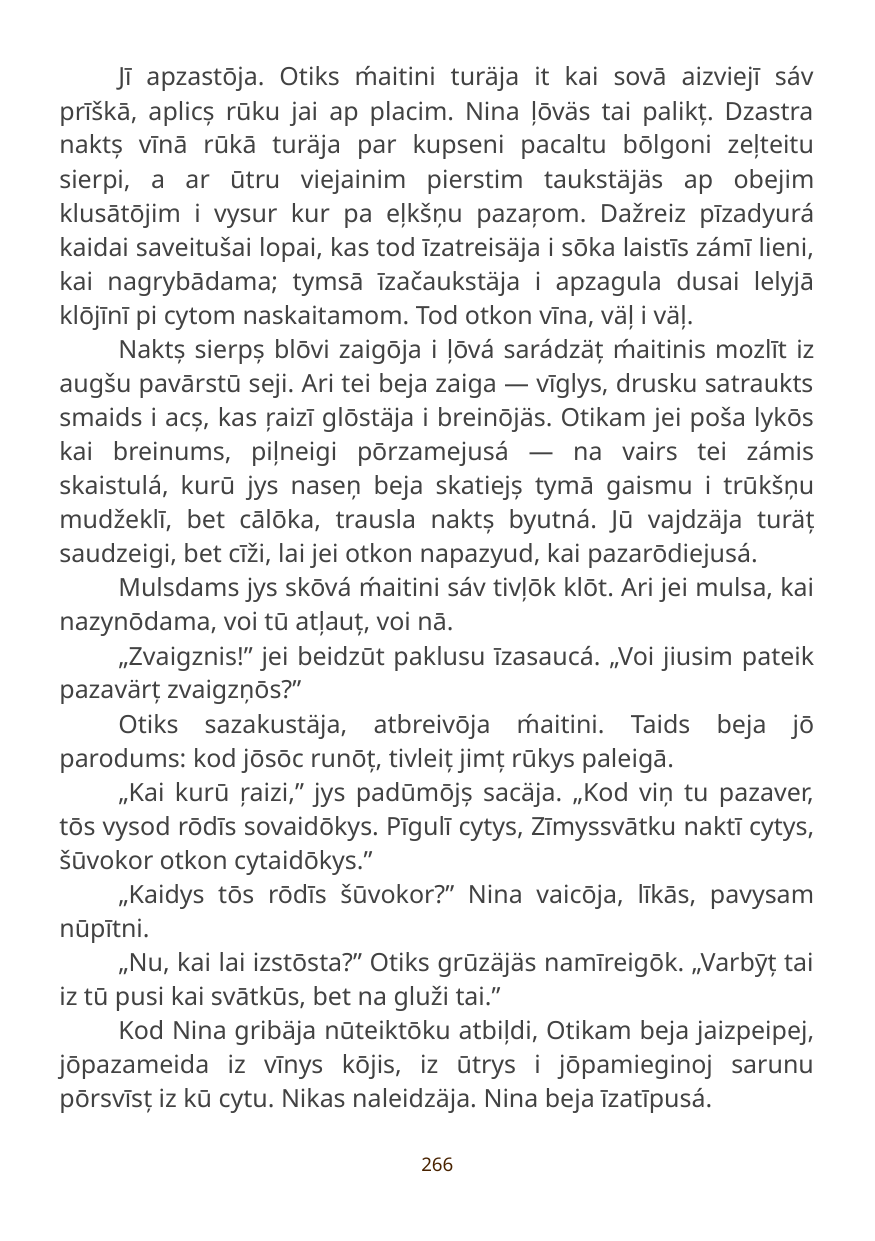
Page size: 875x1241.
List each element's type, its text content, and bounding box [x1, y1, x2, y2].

text Jī apzastōja. Otiks ḿaitini turäja it kai sovā aizviejī sáv prīškā, aplicș rūku jai ap placim. Nina ļōväs tai palikț. Dzastra naktș vīnā rūkā turäja par kupseni pacaltu bōlgoni zeļteitu sierpi, a ar ūtru viejainim pierstim taukstäjäs ap obejim klusātōjim i vysur kur pa eļkšņu pazaŗom. Dažreiz pīzadyurá kaidai saveitušai lopai, kas tod īzatreisäja i sōka laistīs zámī lieni, kai nagrybādama; tymsā īzačaukstäja i apzagula dusai lelyjā klōjīnī pi cytom naskaitamom. Tod otkon vīna, väļ i väļ. [59, 59, 815, 332]
text „Kai kurū ŗaizi,” jys padūmōjș sacäja. „Kod viņ tu pazaver, tōs vysod rōdīs sovaidōkys. Pīgulī cytys, Zīmyssvātku naktī cytys, šūvokor otkon cytaidōkys.” [59, 774, 815, 877]
text „Zvaigznis!” jei beidzūt paklusu īzasaucá. „Voi jiusim pateik pazavärț zvaigzņōs?” [59, 638, 815, 706]
text Naktș sierpș blōvi zaigōja i ļōvá sarádzäț ḿaitinis mozlīt iz augšu pavārstū seji. Ari tei beja zaiga — vīglys, drusku satraukts smaids i acș, kas ŗaizī glōstäja i breinōjäs. Otikam jei poša lykōs kai breinums, piļneigi pōrzamejusá — na vairs tei zámis skaistulá, kurū jys naseņ beja skatiejș tymā gaismu i trūkšņu mudžeklī, bet cālōka, trausla naktș byutná. Jū vajdzäja turäț saudzeigi, bet cīži, lai jei otkon napazyud, kai pazarōdiejusá. [59, 332, 815, 570]
text Kod Nina gribäja nūteiktōku atbiļdi, Otikam beja jaizpeipej, jōpazameida iz vīnys kōjis, iz ūtrys i jōpamieginoj sarunu pōrsvīsț iz kū cytu. Nikas naleidzäja. Nina beja īzatīpusá. [59, 1013, 815, 1115]
text Mulsdams jys skōvá ḿaitini sáv tivļōk klōt. Ari jei mulsa, kai nazynōdama, voi tū atļauț, voi nā. [59, 570, 815, 638]
text „Kaidys tōs rōdīs šūvokor?” Nina vaicōja, līkās, pavysam nūpītni. [59, 877, 815, 945]
text Otiks sazakustäja, atbreivōja ḿaitini. Taids beja jō parodums: kod jōsōc runōț, tivleiț jimț rūkys paleigā. [59, 706, 815, 774]
text „Nu, kai lai izstōsta?” Otiks grūzäjäs namīreigōk. „Varbȳț tai iz tū pusi kai svātkūs, bet na gluži tai.” [59, 945, 815, 1013]
